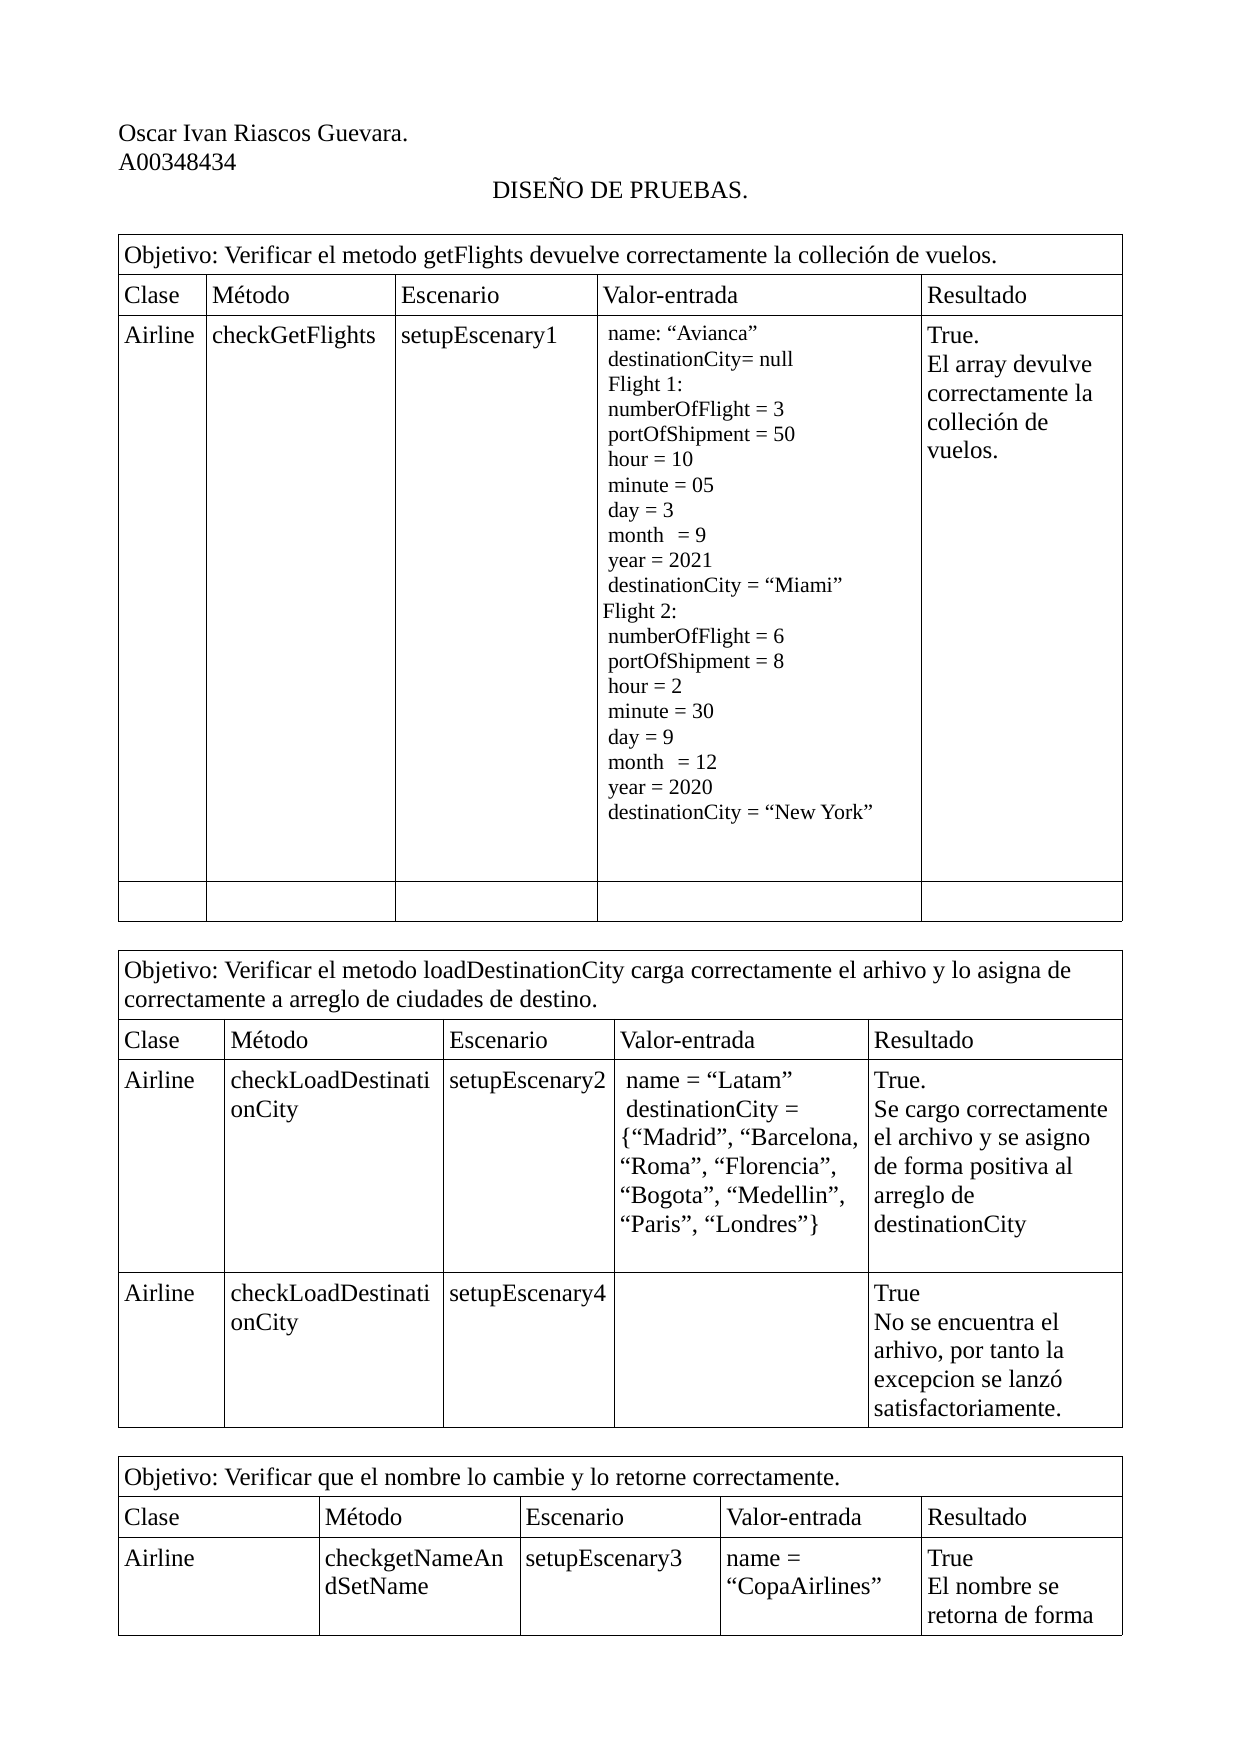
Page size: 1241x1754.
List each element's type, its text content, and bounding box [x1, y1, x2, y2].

table_cell setupEscenary4 [444, 1273, 614, 1427]
table_cell Airline [119, 1538, 319, 1634]
table_cell Resultado [869, 1020, 1122, 1059]
table_cell checkgetNameAndSetName [320, 1538, 520, 1634]
table_cell Airline [119, 1273, 224, 1427]
table_cell setupEscenary2 [444, 1060, 614, 1272]
table_cell Escenario [444, 1020, 614, 1059]
table_cell checkGetFlights [207, 316, 395, 881]
table_cell True El nombre se retorna de forma [922, 1538, 1122, 1634]
table_cell True. Se cargo correctamente el archivo y se asigno de forma positiva al arreglo de destinationCity [869, 1060, 1122, 1272]
table_cell Resultado [922, 1497, 1122, 1537]
table_header Objetivo: Verificar que el nombre lo cambie y lo retorne correctamente. [119, 1457, 1122, 1496]
table_cell checkLoadDestinationCity [225, 1060, 443, 1272]
table_cell Clase [119, 275, 206, 314]
table_cell True. El array devulve correctamente la colleción de vuelos. [922, 316, 1122, 881]
table_cell Airline [119, 1060, 224, 1272]
table_cell Airline [119, 316, 206, 881]
table_cell Escenario [521, 1497, 720, 1537]
table_cell Escenario [396, 275, 597, 314]
table_cell setupEscenary1 [396, 316, 597, 881]
table_cell name: “Avianca” destinationCity= null Flight 1: numberOfFlight = 3 portOfShipment = 50 hour = 10 minute = 05 day = 3 month = 9 year = 2021 destinationCity = “Miami” Flight 2: numberOfFlight = 6 portOfShipment = 8 hour = 2 minute = 30 day = 9 month = 12 year = 2020 destinationCity = “New York” [598, 316, 921, 881]
table_cell name = “CopaAirlines” [721, 1538, 921, 1634]
table_cell Método [207, 275, 395, 314]
table_cell Valor-entrada [615, 1020, 868, 1059]
table_cell [396, 882, 597, 921]
table_cell [598, 882, 921, 921]
table_cell [119, 882, 206, 921]
table_cell [922, 882, 1122, 921]
table_header Objetivo: Verificar el metodo loadDestinationCity carga correctamente el arhivo y lo asigna de correctamente a arreglo de ciudades de destino. [119, 951, 1122, 1019]
table_cell name = “Latam” destinationCity = {“Madrid”, “Barcelona, “Roma”, “Florencia”, “Bogota”, “Medellin”, “Paris”, “Londres”} [615, 1060, 868, 1272]
table_cell [615, 1273, 868, 1427]
table_cell True No se encuentra el arhivo, por tanto la excepcion se lanzó satisfactoriamente. [869, 1273, 1122, 1427]
table_cell Método [320, 1497, 520, 1537]
table_cell Método [225, 1020, 443, 1059]
table_cell [207, 882, 395, 921]
table_cell Valor-entrada [598, 275, 921, 314]
table_header Objetivo: Verificar el metodo getFlights devuelve correctamente la colleción de vuelos. [119, 235, 1122, 274]
table_cell Valor-entrada [721, 1497, 921, 1537]
table_cell Resultado [922, 275, 1122, 314]
table_cell checkLoadDestinationCity [225, 1273, 443, 1427]
table_cell Clase [119, 1020, 224, 1059]
table_cell setupEscenary3 [521, 1538, 720, 1634]
table_cell Clase [119, 1497, 319, 1537]
